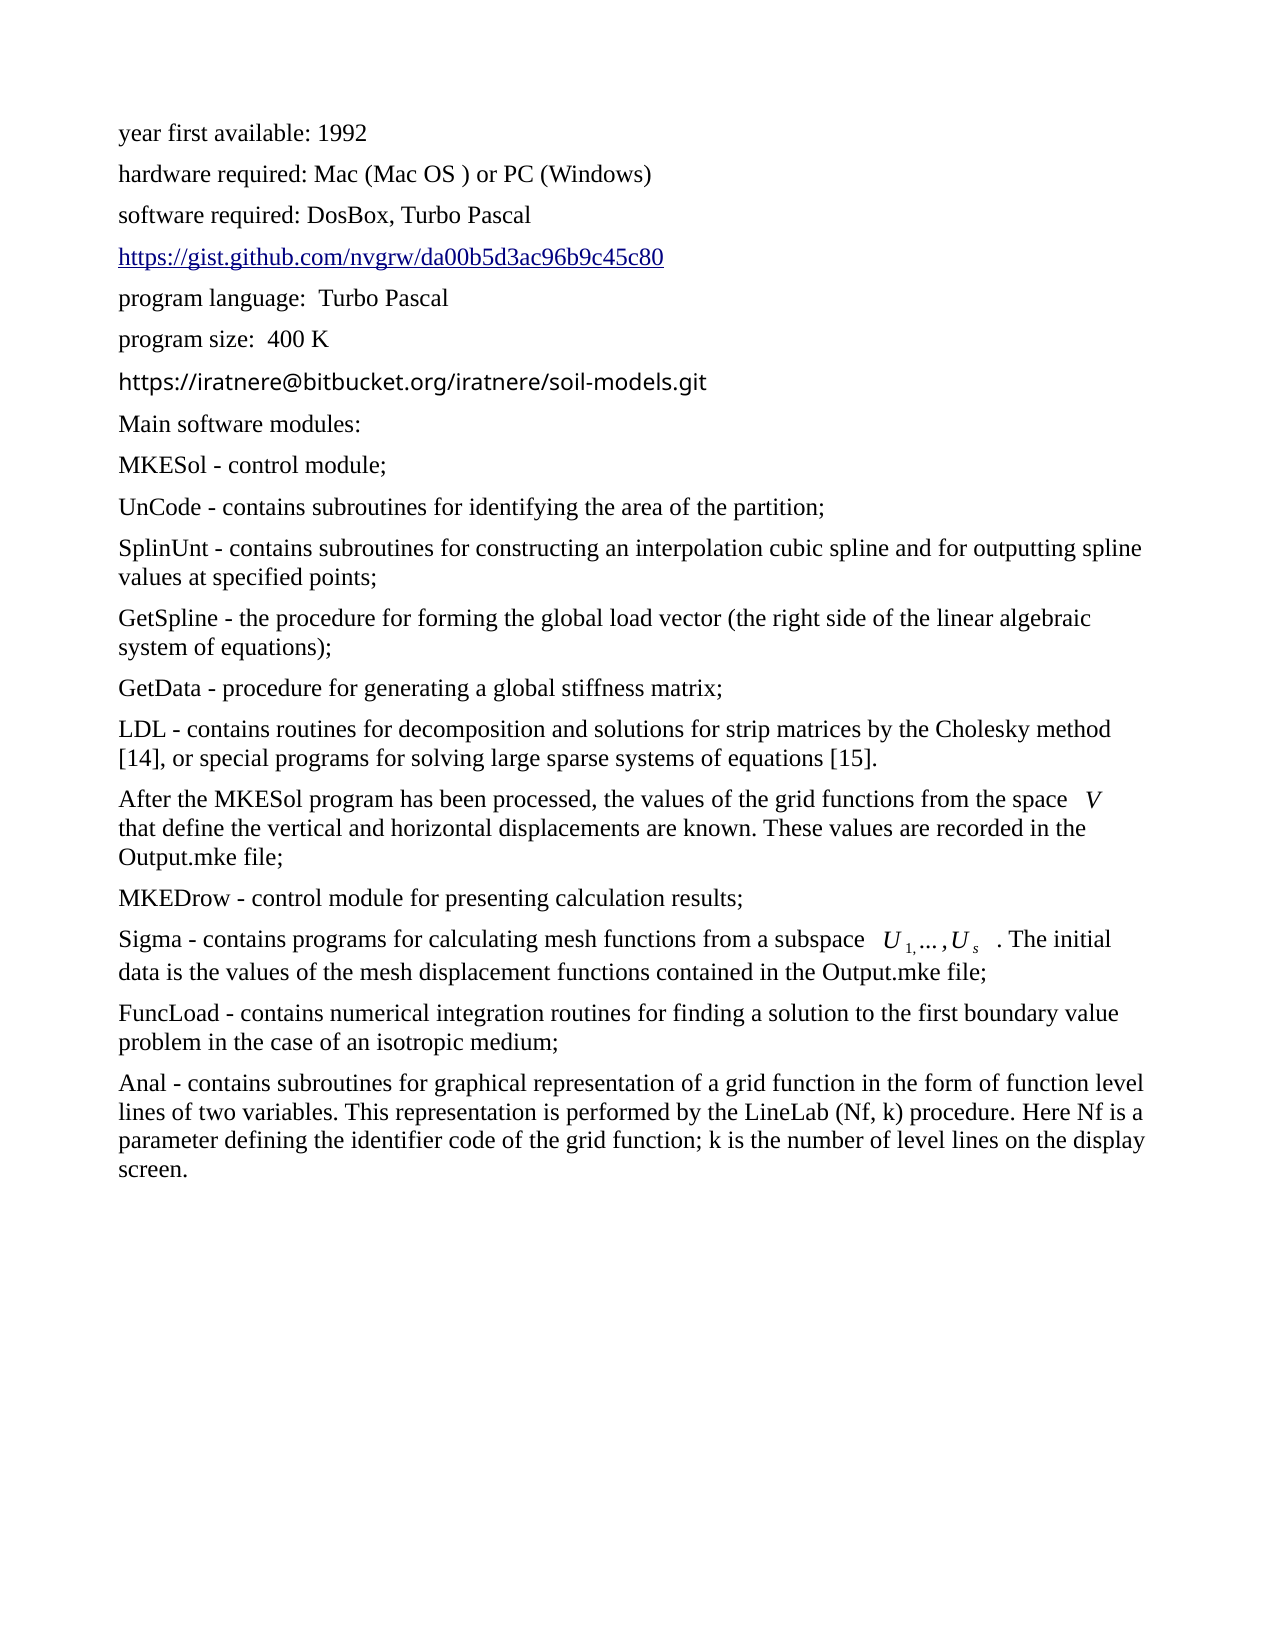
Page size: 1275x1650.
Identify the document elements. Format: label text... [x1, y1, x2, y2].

text After the MKESol program has been processed, the values ​​of the grid functions from the space that define the vertical and horizontal displacements are known. These values ​​are recorded in the Output.mke file; [118, 784, 1157, 871]
text UnCode - contains subroutines for identifying the area of ​​the partition; [118, 492, 1157, 521]
text FuncLoad - contains numerical integration routines for finding a solution to the first boundary value problem in the case of an isotropic medium; [118, 998, 1157, 1056]
text software required: DosBox, Turbo Pascal [118, 201, 1157, 229]
text year first available: 1992 [118, 118, 1157, 147]
text SplinUnt - contains subroutines for constructing an interpolation cubic spline and for outputting spline values ​​at specified points; [118, 533, 1157, 591]
text GetData - procedure for generating a global stiffness matrix; [118, 673, 1157, 702]
text program language: Turbo Pascal [118, 283, 1157, 312]
text LDL - contains routines for decomposition and solutions for strip matrices by the Cholesky method [14], or special programs for solving large sparse systems of equations [15]. [118, 714, 1157, 772]
text Main software modules: [118, 409, 1157, 438]
text Sigma - contains programs for calculating mesh functions from a subspace. The initial data is the values ​​of the mesh displacement functions contained in the Output.mke file; [118, 924, 1157, 986]
text https://gist.github.com/nvgrw/da00b5d3ac96b9c45c80 [118, 242, 1157, 271]
text hardware required: Mac (Mac OS ) or PC (Windows) [118, 159, 1157, 188]
text Anal - contains subroutines for graphical representation of a grid function in the form of function level lines of two variables. This representation is performed by the LineLab (Nf, k) procedure. Here Nf is a parameter defining the identifier code of the grid function; k is the number of level lines on the display screen. [118, 1068, 1157, 1183]
text GetSpline - the procedure for forming the global load vector (the right side of the linear algebraic system of equations); [118, 603, 1157, 661]
text https://iratnere@bitbucket.org/iratnere/soil-models.git [118, 366, 1157, 397]
text MKESol - control module; [118, 451, 1157, 479]
text MKEDrow - control module for presenting calculation results; [118, 883, 1157, 912]
text program size: 400 K [118, 324, 1157, 353]
